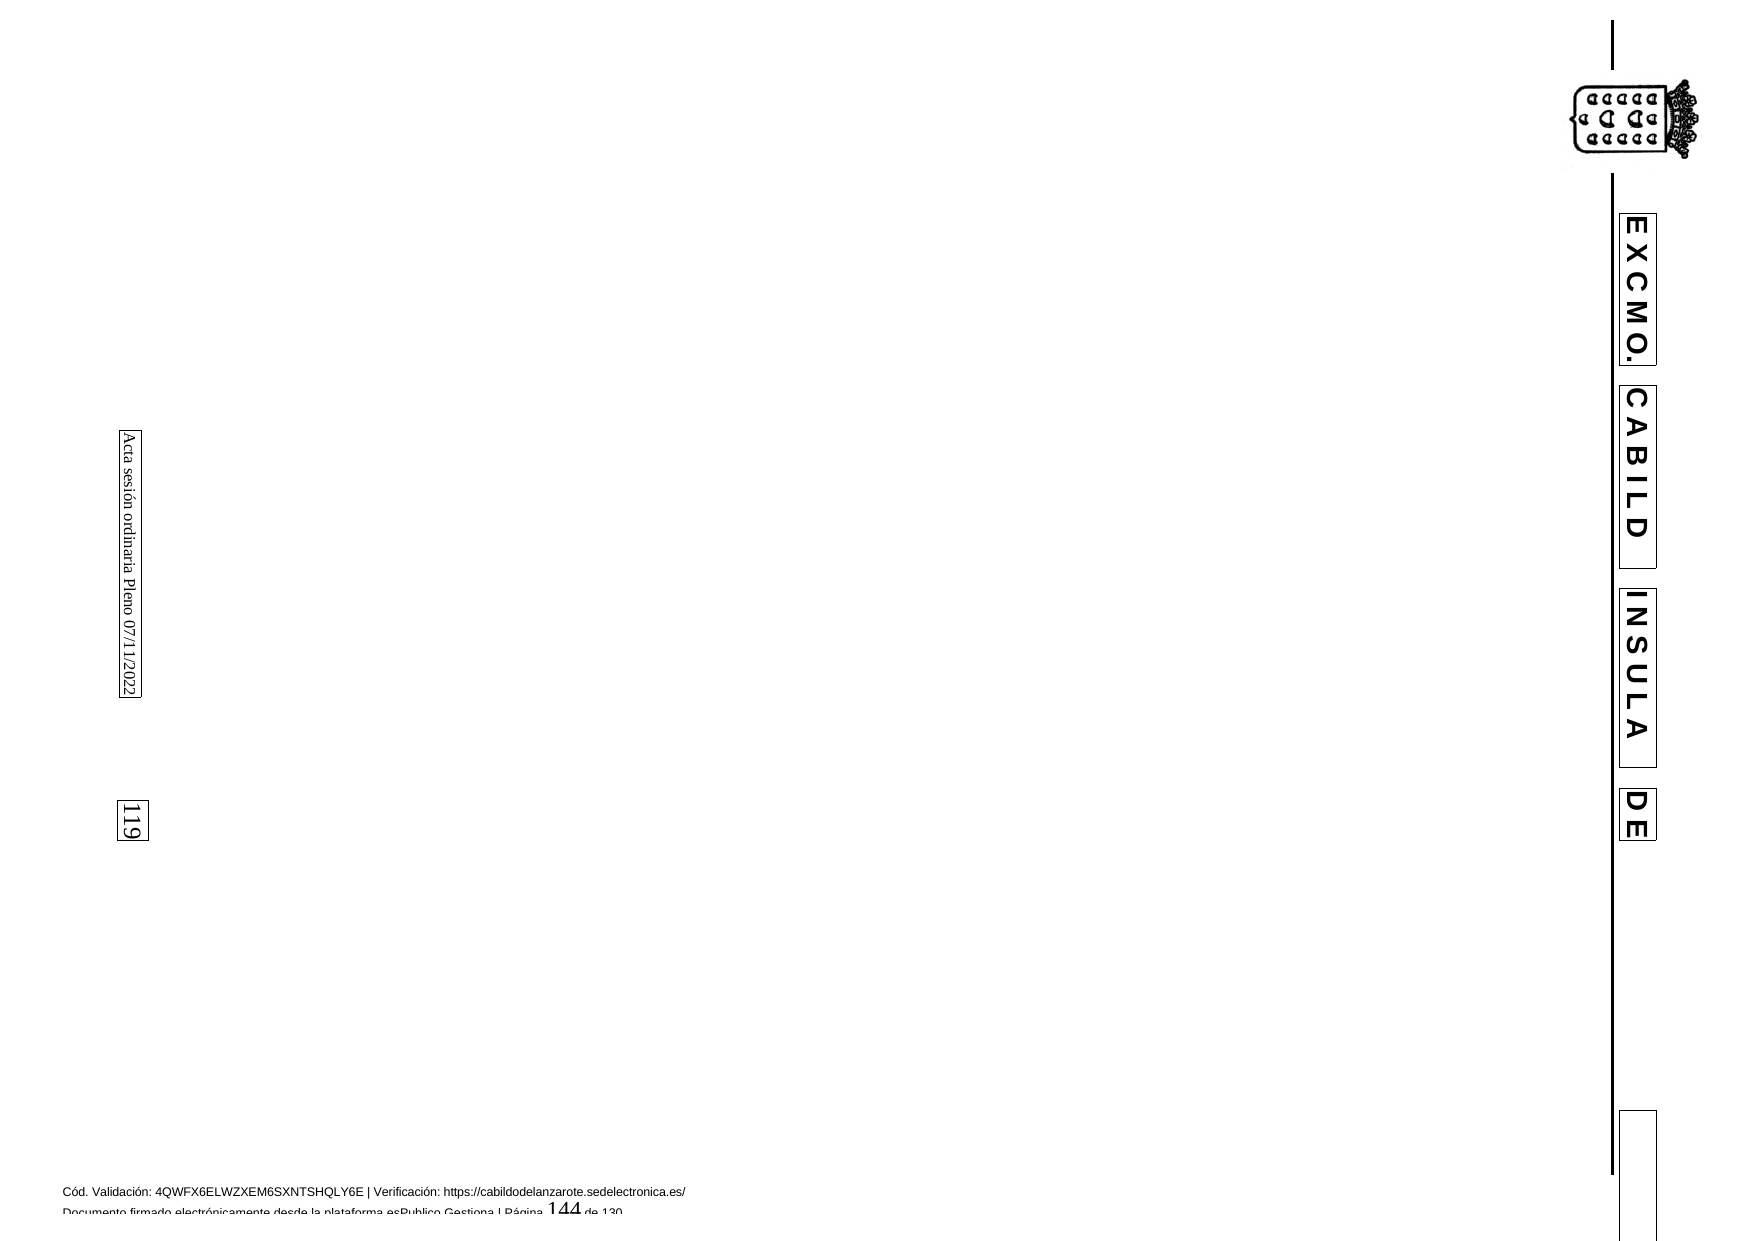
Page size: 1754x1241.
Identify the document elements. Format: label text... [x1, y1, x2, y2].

text C A B I L D O [1620, 387, 1654, 568]
text 119 [119, 802, 147, 840]
picture [1561, 70, 1716, 173]
text D E [1621, 790, 1654, 840]
text I N S U L A R [1620, 590, 1654, 767]
text Acta sesión ordinaria Pleno 07/11/2022 [121, 432, 140, 697]
text E X C M O. [1621, 216, 1654, 365]
